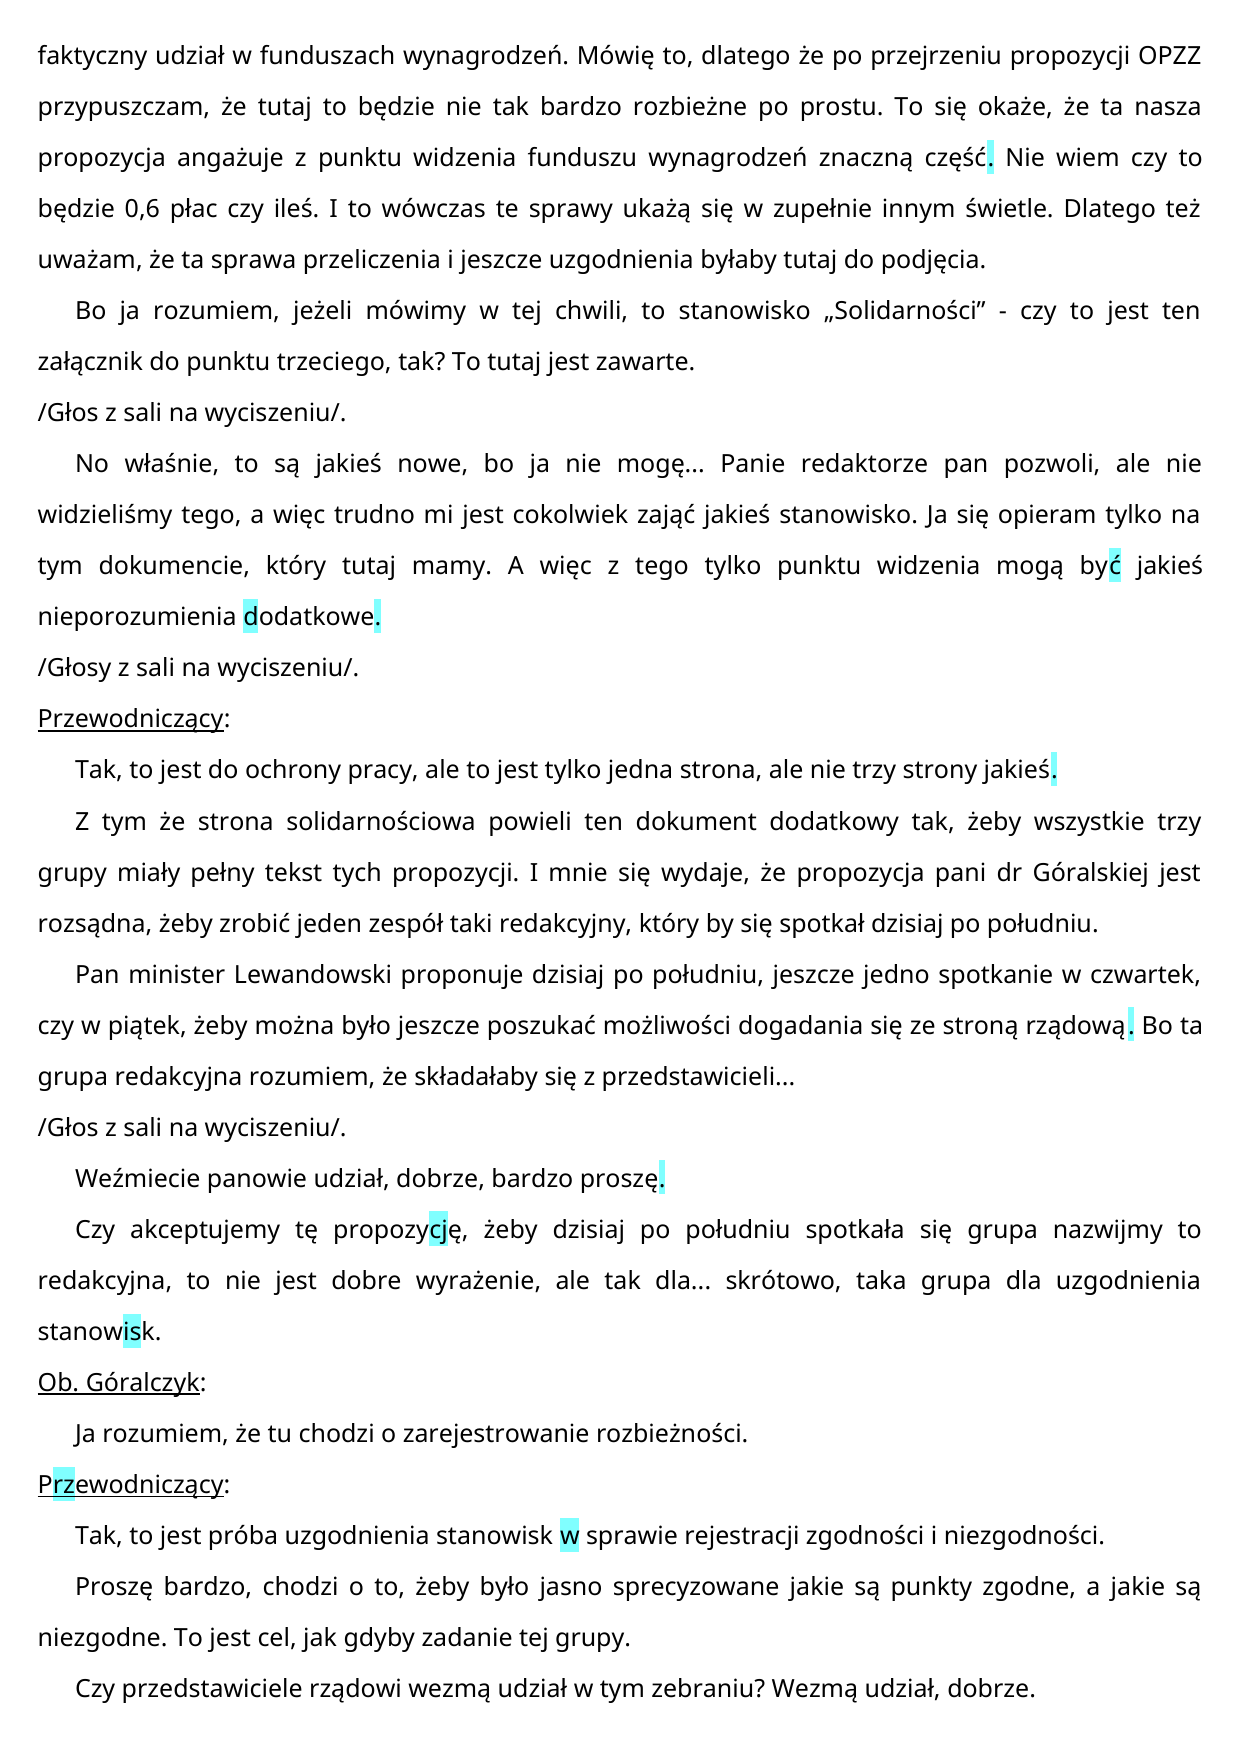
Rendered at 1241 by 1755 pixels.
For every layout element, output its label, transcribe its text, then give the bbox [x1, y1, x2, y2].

text Tak, to jest do ochrony pracy, ale to jest tylko jedna strona, ale nie trzy strony jakieś. [37, 752, 1203, 786]
text faktyczny udział w funduszach wynagrodzeń. Mówię to, dlatego że po przejrzeniu propozycji OPZZ przypuszczam, że tutaj to będzie nie tak bardzo rozbieżne po prostu. To się okaże, że ta nasza propozycja angażuje z punktu widzenia funduszu wynagrodzeń znaczną część. Nie wiem czy to będzie 0,6 płac czy ileś. I to wówczas te sprawy ukażą się w zupełnie innym świetle. Dlatego też uważam, że ta sprawa przeliczenia i jeszcze uzgodnienia byłaby tutaj do podjęcia. [37, 37, 1203, 276]
text Ob. Góralczyk: [37, 1364, 1203, 1399]
text /Głos z sali na wyciszeniu/. [37, 395, 1203, 429]
text Przewodniczący: [37, 701, 1203, 735]
text /Głos z sali na wyciszeniu/. [37, 1109, 1203, 1143]
text Przewodniczący: [37, 1467, 1203, 1501]
text Czy przedstawiciele rządowi wezmą udział w tym zebraniu? Wezmą udział, dobrze. [37, 1671, 1203, 1705]
text Z tym że strona solidarnościowa powieli ten dokument dodatkowy tak, żeby wszystkie trzy grupy miały pełny tekst tych propozycji. I mnie się wydaje, że propozycja pani dr Góralskiej jest rozsądna, żeby zrobić jeden zespół taki redakcyjny, który by się spotkał dzisiaj po południu. [37, 803, 1203, 939]
text Pan minister Lewandowski proponuje dzisiaj po południu, jeszcze jedno spotkanie w czwartek, czy w piątek, żeby można było jeszcze poszukać możliwości dogadania się ze stroną rządową. Bo ta grupa redakcyjna rozumiem, że składałaby się z przedstawicieli... [37, 956, 1203, 1092]
text Weźmiecie panowie udział, dobrze, bardzo proszę. [37, 1160, 1203, 1194]
text No właśnie, to są jakieś nowe, bo ja nie mogę... Panie redaktorze pan pozwoli, ale nie widzieliśmy tego, a więc trudno mi jest cokolwiek zająć jakieś stanowisko. Ja się opieram tylko na tym dokumencie, który tutaj mamy. A więc z tego tylko punktu widzenia mogą być jakieś nieporozumienia dodatkowe. [37, 446, 1203, 633]
text Ja rozumiem, że tu chodzi o zarejestrowanie rozbieżności. [37, 1416, 1203, 1450]
text Proszę bardzo, chodzi o to, żeby było jasno sprecyzowane jakie są punkty zgodne, a jakie są niezgodne. To jest cel, jak gdyby zadanie tej grupy. [37, 1569, 1203, 1654]
text /Głosy z sali na wyciszeniu/. [37, 650, 1203, 684]
text Czy akceptujemy tę propozycję, żeby dzisiaj po południu spotkała się grupa nazwijmy to redakcyjna, to nie jest dobre wyrażenie, ale tak dla... skrótowo, taka grupa dla uzgodnienia stanowisk. [37, 1211, 1203, 1348]
text Tak, to jest próba uzgodnienia stanowisk w sprawie rejestracji zgodności i niezgodności. [37, 1518, 1203, 1552]
text Bo ja rozumiem, jeżeli mówimy w tej chwili, to stanowisko „Solidarności” - czy to jest ten załącznik do punktu trzeciego, tak? To tutaj jest zawarte. [37, 293, 1203, 378]
